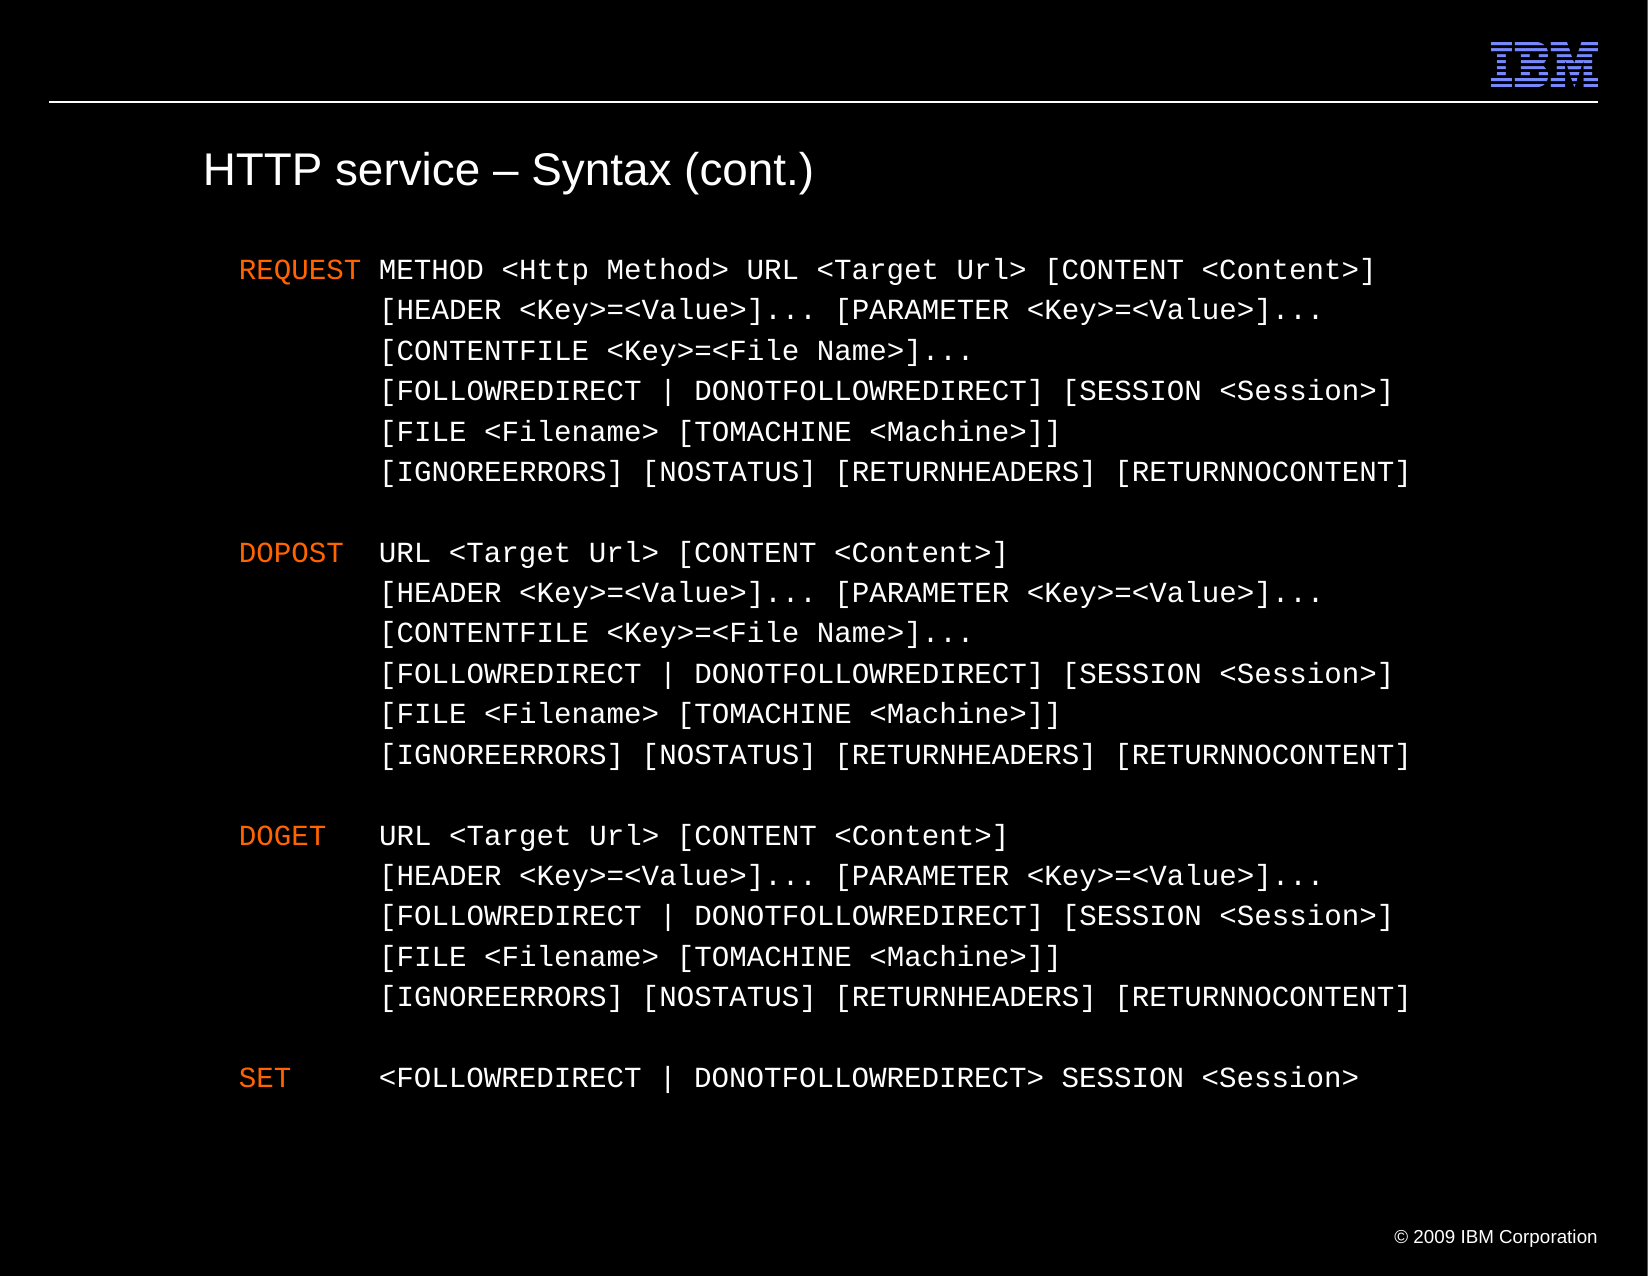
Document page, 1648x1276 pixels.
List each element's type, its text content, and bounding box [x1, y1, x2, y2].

title HTTP service – Syntax (cont.) [186, 137, 1648, 231]
picture [1491, 42, 1598, 87]
text_box REQUEST METHOD <Http Method> URL <Target Url> [CONTENT <Content>] [HEADER <Key>=<Value>]... [PARAMETER <Key>=<Value>]... [CONTENTFILE <Key>=<File Name>]... [FOLLOWREDIRECT | DONOTFOLLOWREDIRECT] [SESSION <Session>] [FILE <Filename> [TOMACHINE <Machine>]] [IGNOREERRORS] [NOSTATUS] [RETURNHEADERS] [RETURNNOCONTENT] DOPOST URL <Target Url> [CONTENT <Content>] [HEADER <Key>=<Value>]... [PARAMETER <Key>=<Value>]... [CONTENTFILE <Key>=<File Name>]... [FOLLOWREDIRECT | DONOTFOLLOWREDIRECT] [SESSION <Session>] [FILE <Filename> [TOMACHINE <Machine>]] [IGNOREERRORS] [NOSTATUS] [RETURNHEADERS] [RETURNNOCONTENT] DOGET URL <Target Url> [CONTENT <Content>] [HEADER <Key>=<Value>]... [PARAMETER <Key>=<Value>]... [FOLLOWREDIRECT | DONOTFOLLOWREDIRECT] [SESSION <Session>] [FILE <Filename> [TOMACHINE <Machine>]] [IGNOREERRORS] [NOSTATUS] [RETURNHEADERS] [RETURNNOCONTENT] SET <FOLLOWREDIRECT | DONOTFOLLOWREDIRECT> SESSION <Session> [239, 250, 1648, 1094]
